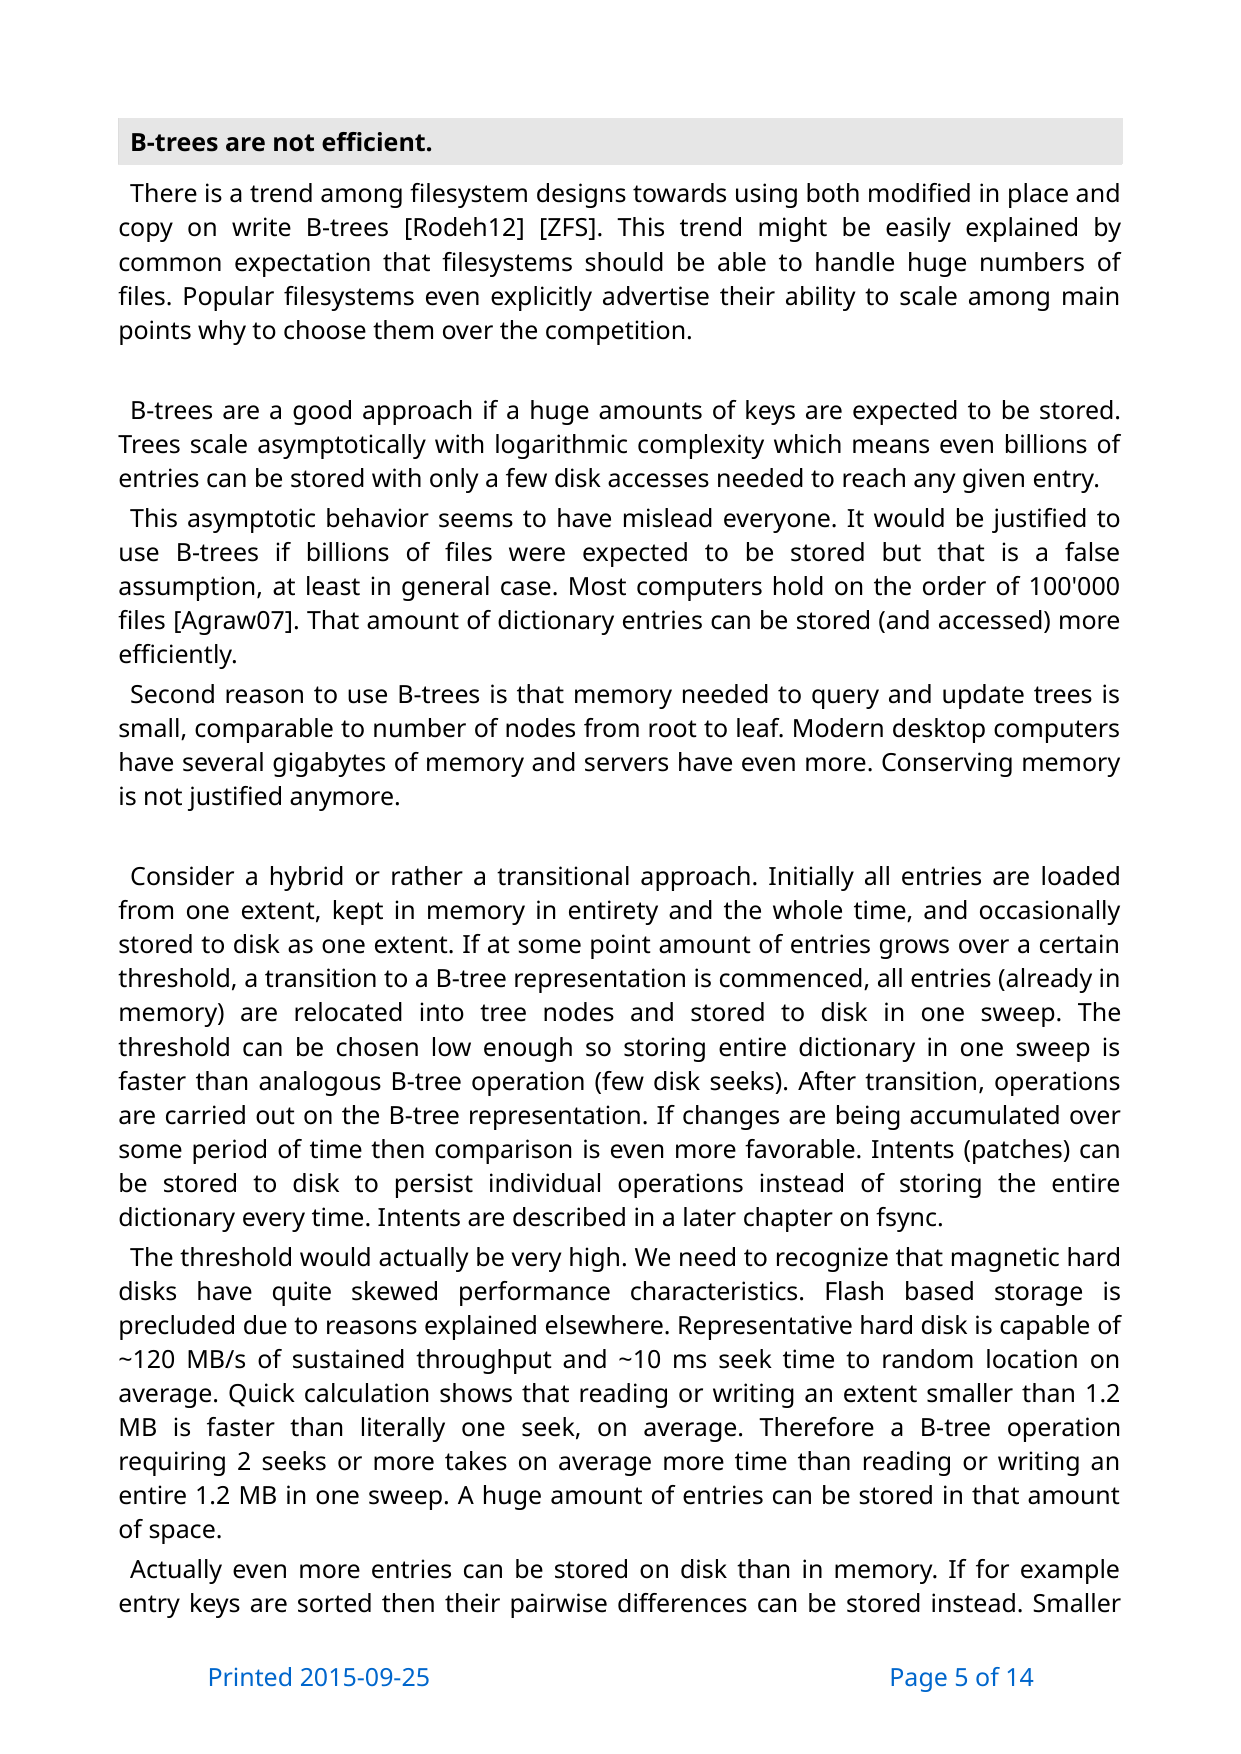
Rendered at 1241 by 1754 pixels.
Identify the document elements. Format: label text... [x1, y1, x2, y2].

text The threshold would actually be very high. We need to recognize that magnetic hard disks have quite skewed performance characteristics. Flash based storage is precluded due to reasons explained elsewhere. Representative hard disk is capable of ~120 MB/s of sustained throughput and ~10 ms seek time to random location on average. Quick calculation shows that reading or writing an extent smaller than 1.2 MB is faster than literally one seek, on average. Therefore a B-tree operation requiring 2 seeks or more takes on average more time than reading or writing an entire 1.2 MB in one sweep. A huge amount of entries can be stored in that amount of space. [118, 1239, 1122, 1546]
text B-trees are a good approach if a huge amounts of keys are expected to be stored. Trees scale asymptotically with logarithmic complexity which means even billions of entries can be stored with only a few disk accesses needed to reach any given entry. [118, 392, 1122, 494]
text Actually even more entries can be stored on disk than in memory. If for example entry keys are sorted then their pairwise differences can be stored instead. Smaller [118, 1552, 1122, 1620]
subtitle B-trees are not efficient. [119, 119, 1122, 164]
text Consider a hybrid or rather a transitional approach. Initially all entries are loaded from one extent, kept in memory in entirety and the whole time, and occasionally stored to disk as one extent. If at some point amount of entries grows over a certain threshold, a transition to a B-tree representation is commenced, all entries (already in memory) are relocated into tree nodes and stored to disk in one sweep. The threshold can be chosen low enough so storing entire dictionary in one sweep is faster than analogous B-tree operation (few disk seeks). After transition, operations are carried out on the B-tree representation. If changes are being accumulated over some period of time then comparison is even more favorable. Intents (patches) can be stored to disk to persist individual operations instead of storing the entire dictionary every time. Intents are described in a later chapter on fsync. [118, 859, 1122, 1233]
text This asymptotic behavior seems to have mislead everyone. It would be justified to use B-trees if billions of files were expected to be stored but that is a false assumption, at least in general case. Most computers hold on the order of 100'000 files [Agraw07]. That amount of dictionary entries can be stored (and accessed) more efficiently. [118, 500, 1122, 671]
text There is a trend among filesystem designs towards using both modified in place and copy on write B-trees [Rodeh12] [ZFS]. This trend might be easily explained by common expectation that filesystems should be able to handle huge numbers of files. Popular filesystems even explicitly advertise their ability to scale among main points why to choose them over the competition. [118, 176, 1122, 346]
text Second reason to use B-trees is that memory needed to query and update trees is small, comparable to number of nodes from root to leaf. Modern desktop computers have several gigabytes of memory and servers have even more. Conserving memory is not justified anymore. [118, 677, 1122, 813]
